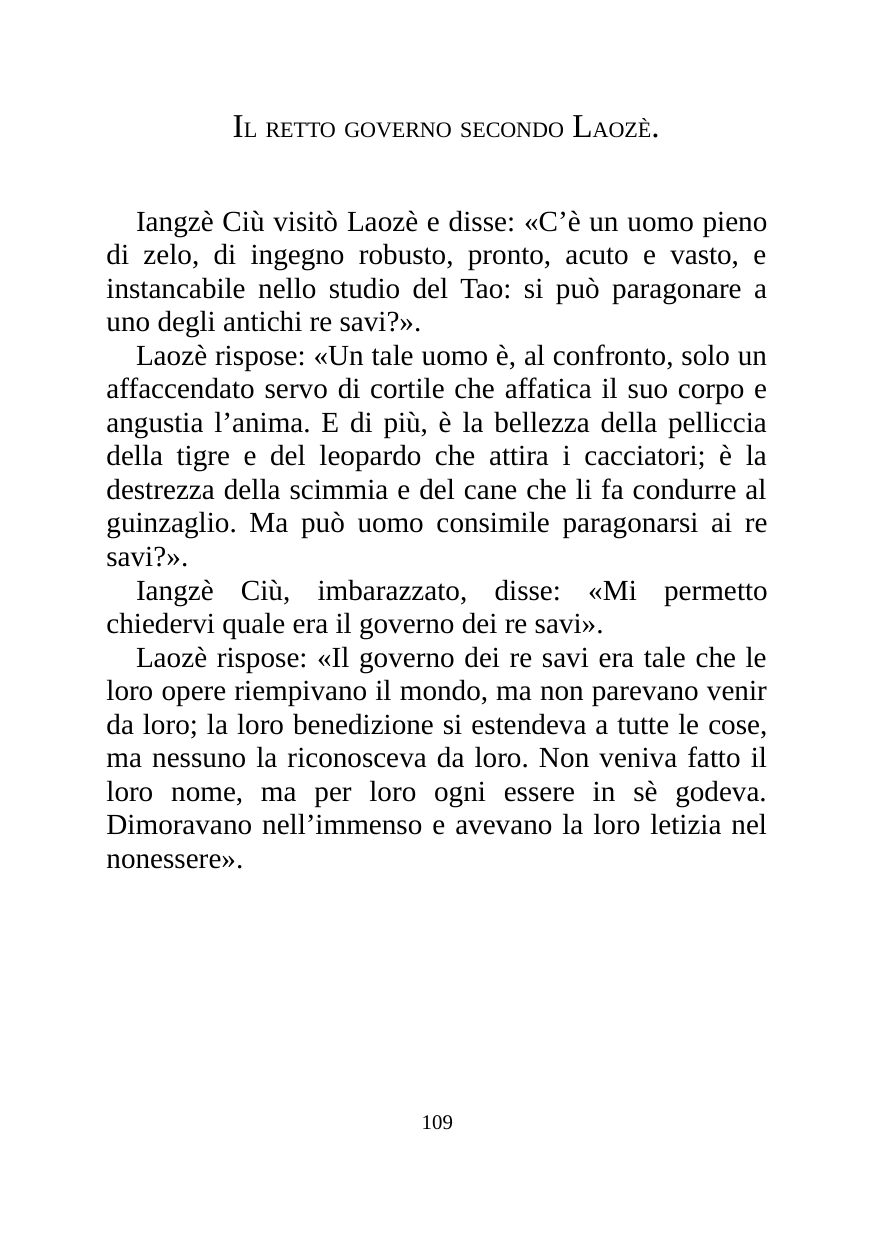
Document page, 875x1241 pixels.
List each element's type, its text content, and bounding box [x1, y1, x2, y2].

text Iangzè Ciù, imbarazzato, disse: «Mi permetto chiedervi quale era il governo dei re savi». [106, 573, 768, 640]
subtitle Il retto governo secondo Laozè. [124, 106, 768, 144]
text Laozè rispose: «Il governo dei re savi era tale che le loro opere riempivano il mondo, ma non parevano venir da loro; la loro benedizione si estendeva a tutte le cose, ma nessuno la riconosceva da loro. Non veniva fatto il loro nome, ma per loro ogni essere in sè godeva. Dimoravano nell’immenso e avevano la loro letizia nel nonessere». [106, 640, 768, 874]
text Iangzè Ciù visitò Laozè e disse: «C’è un uomo pieno di zelo, di ingegno robusto, pronto, acuto e vasto, e instancabile nello studio del Tao: si può paragonare a uno degli antichi re savi?». [106, 204, 768, 338]
text Laozè rispose: «Un tale uomo è, al confronto, solo un affaccendato servo di cortile che affatica il suo corpo e angustia l’anima. E di più, è la bellezza della pelliccia della tigre e del leopardo che attira i cacciatori; è la destrezza della scimmia e del cane che li fa condurre al guinzaglio. Ma può uomo consimile paragonarsi ai re savi?». [106, 338, 768, 573]
